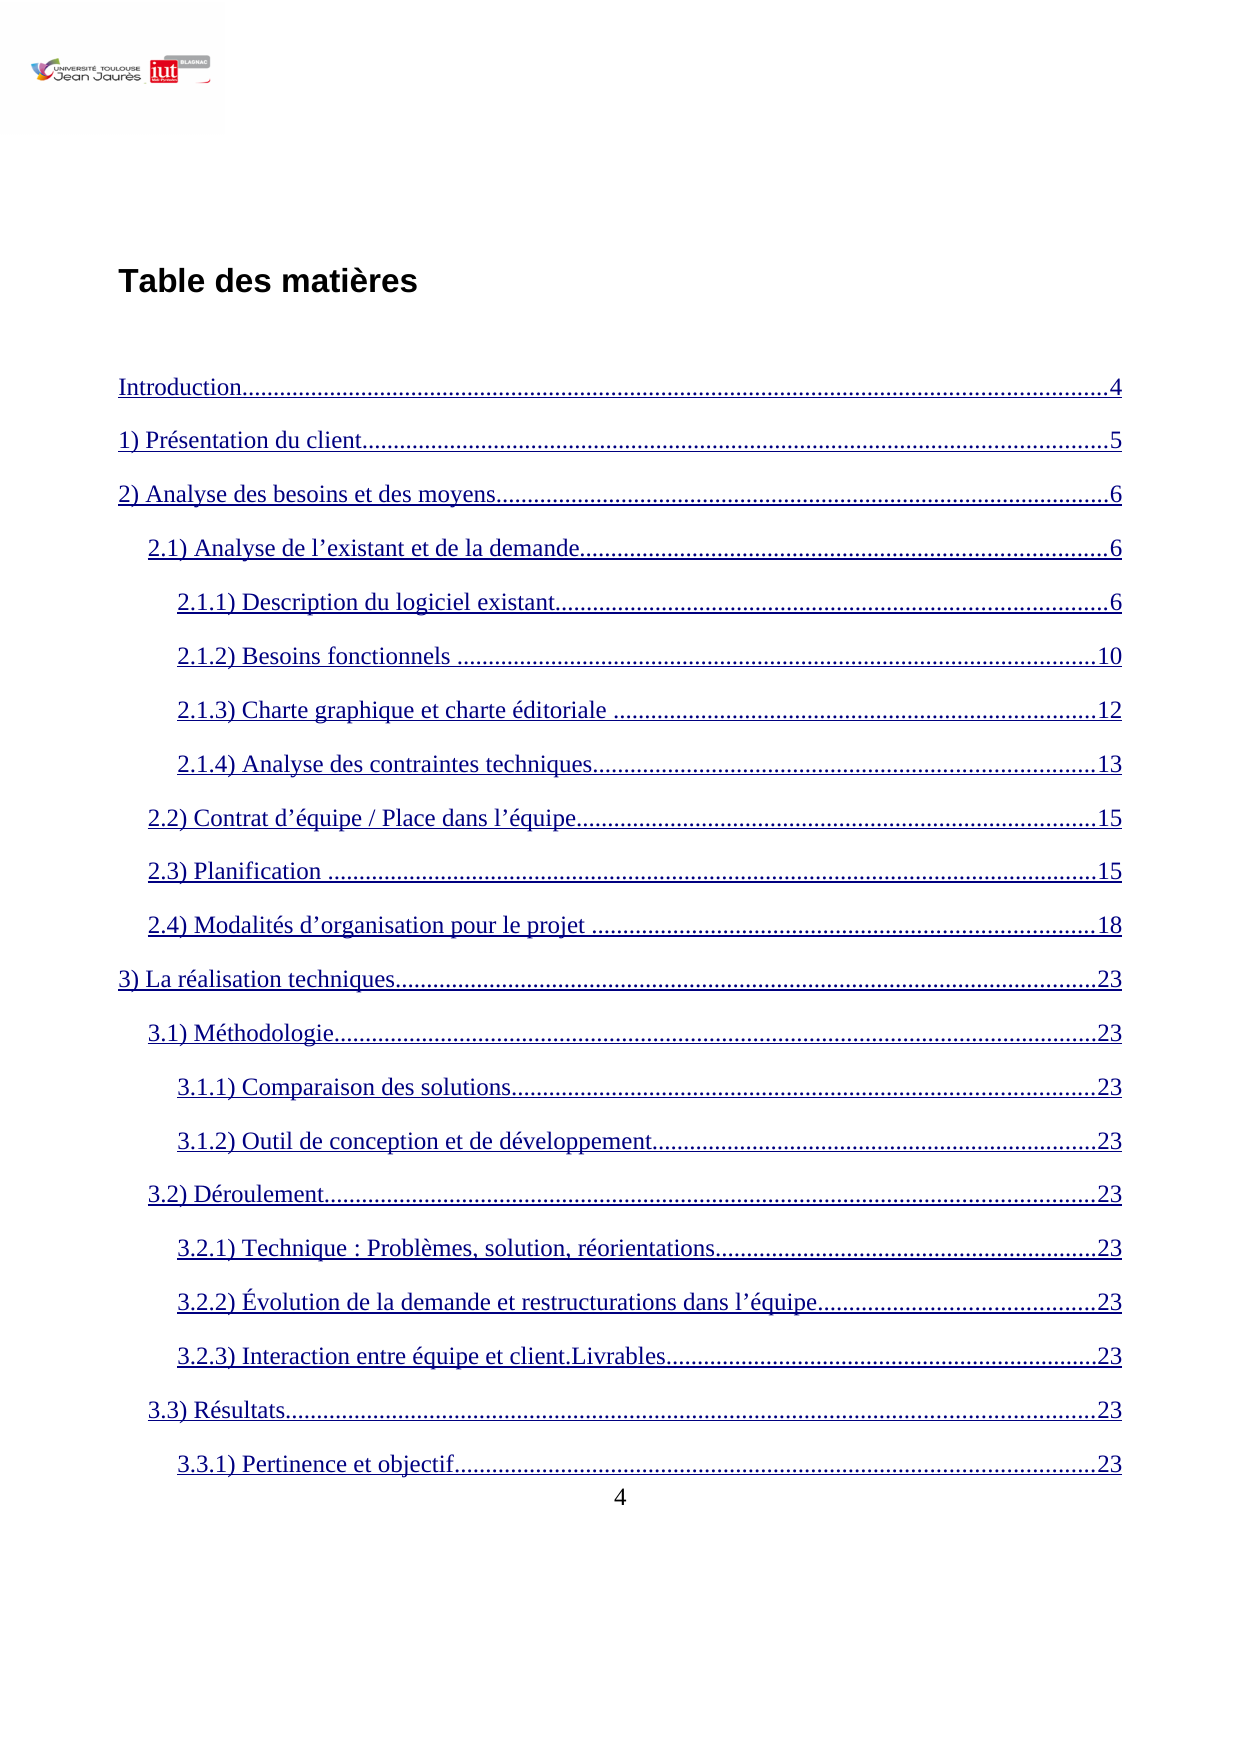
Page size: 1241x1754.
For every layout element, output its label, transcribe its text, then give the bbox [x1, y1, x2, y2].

text Table des matières [118, 261, 1122, 300]
text 2) Analyse des besoins et des moyens 6 [118, 479, 1122, 504]
text 2.4) Modalités d’organisation pour le projet 18 [148, 910, 1122, 935]
text 3.2.2) Évolution de la demande et restructurations dans l’équipe 23 [177, 1287, 1122, 1312]
text 2.2) Contrat d’équipe / Place dans l’équipe 15 [148, 803, 1122, 828]
text 2.1.4) Analyse des contraintes techniques 13 [177, 749, 1122, 774]
text 3.2.3) Interaction entre équipe et client.Livrables 23 [177, 1341, 1122, 1366]
text 1) Présentation du client 5 [118, 426, 1122, 451]
text 3.1) Méthodologie 23 [148, 1018, 1122, 1043]
text 3.3.1) Pertinence et objectif 23 [177, 1449, 1122, 1474]
text 2.1.3) Charte graphique et charte éditoriale 12 [177, 695, 1122, 720]
text Introduction 4 [118, 372, 1122, 397]
text 3.1.1) Comparaison des solutions 23 [177, 1072, 1122, 1097]
text 2.1.1) Description du logiciel existant 6 [177, 587, 1122, 612]
picture [0, 2, 226, 135]
text 3.2) Déroulement 23 [148, 1179, 1122, 1204]
text 3) La réalisation techniques 23 [118, 964, 1122, 989]
text 2.1.2) Besoins fonctionnels 10 [177, 641, 1122, 666]
text 3.3) Résultats 23 [148, 1395, 1122, 1420]
text 2.3) Planification 15 [148, 856, 1122, 881]
text 3.1.2) Outil de conception et de développement 23 [177, 1126, 1122, 1151]
text 2.1) Analyse de l’existant et de la demande 6 [148, 533, 1122, 558]
text 3.2.1) Technique : Problèmes, solution, réorientations 23 [177, 1233, 1122, 1258]
